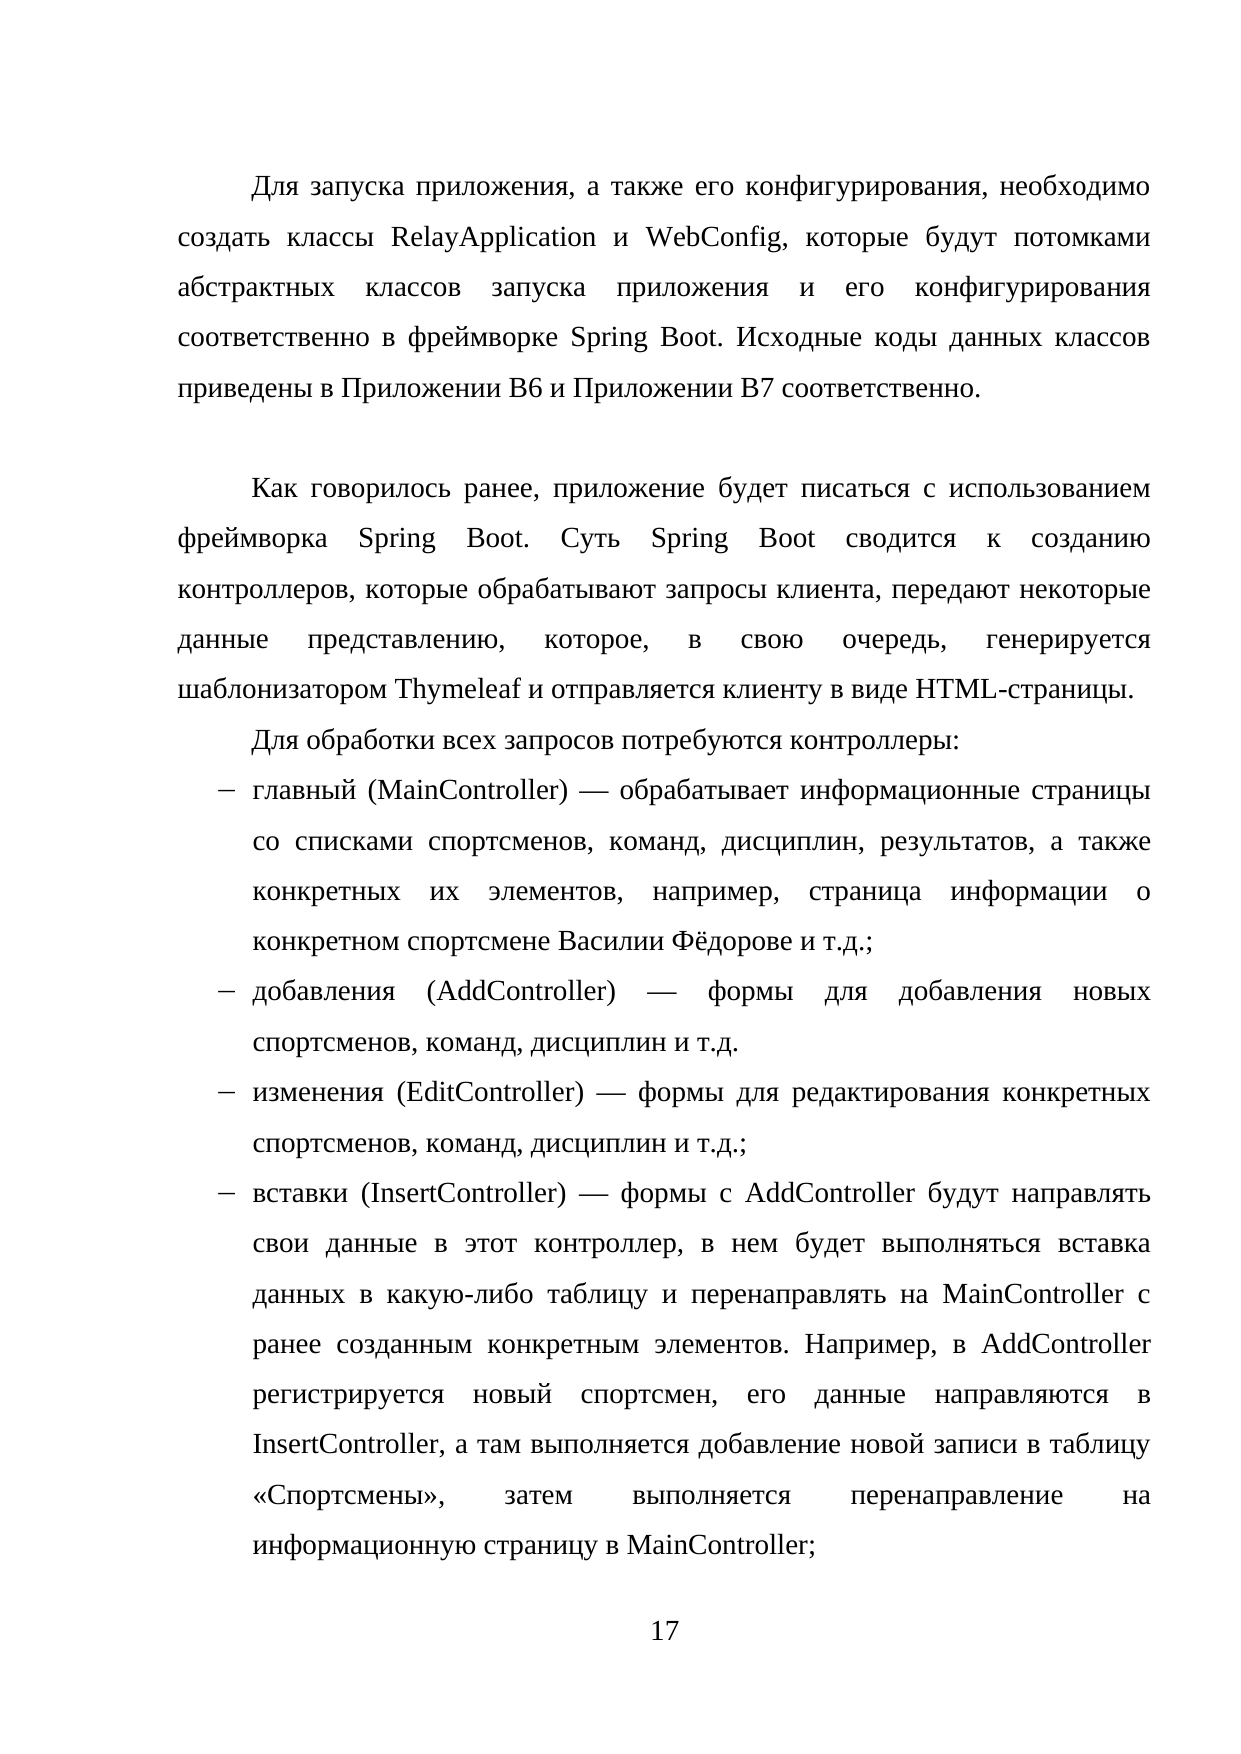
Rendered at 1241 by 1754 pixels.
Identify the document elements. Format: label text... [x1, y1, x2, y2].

list вставки (InsertController) — формы с AddController будут направлять свои данные в этот контроллер, в нем будет выполняться вставка данных в какую-либо таблицу и перенаправлять на MainController с ранее созданным конкретным элементов. Например, в AddController регистрируется новый спортсмен, его данные направляются в InsertController, а там выполняется добавление новой записи в таблицу «Спортсмены», затем выполняется перенаправление на информационную страницу в MainController; [215, 1175, 1152, 1561]
list добавления (AddController) — формы для добавления новых спортсменов, команд, дисциплин и т.д. [215, 973, 1152, 1057]
list изменения (EditController) — формы для редактирования конкретных спортсменов, команд, дисциплин и т.д.; [215, 1074, 1152, 1158]
text Для запуска приложения, а также его конфигурирования, необходимо создать классы RelayApplication и WebConfig, которые будут потомками абстрактных классов запуска приложения и его конфигурирования соответственно в фреймворке Spring Boot. Исходные коды данных классов приведены в Приложении B6 и Приложении B7 соответственно. [177, 168, 1152, 403]
text Как говорилось ранее, приложение будет писаться с использованием фреймворка Spring Boot. Суть Spring Boot сводится к созданию контроллеров, которые обрабатывают запросы клиента, передают некоторые данные представлению, которое, в свою очередь, генерируется шаблонизатором Thymeleaf и отправляется клиенту в виде HTML-страницы. [177, 470, 1152, 705]
list главный (MainController) — обрабатывает информационные страницы со списками спортсменов, команд, дисциплин, результатов, а также конкретных их элементов, например, страница информации о конкретном спортсмене Василии Фёдорове и т.д.; [215, 772, 1152, 957]
text Для обработки всех запросов потребуются контроллеры: [177, 722, 1152, 755]
